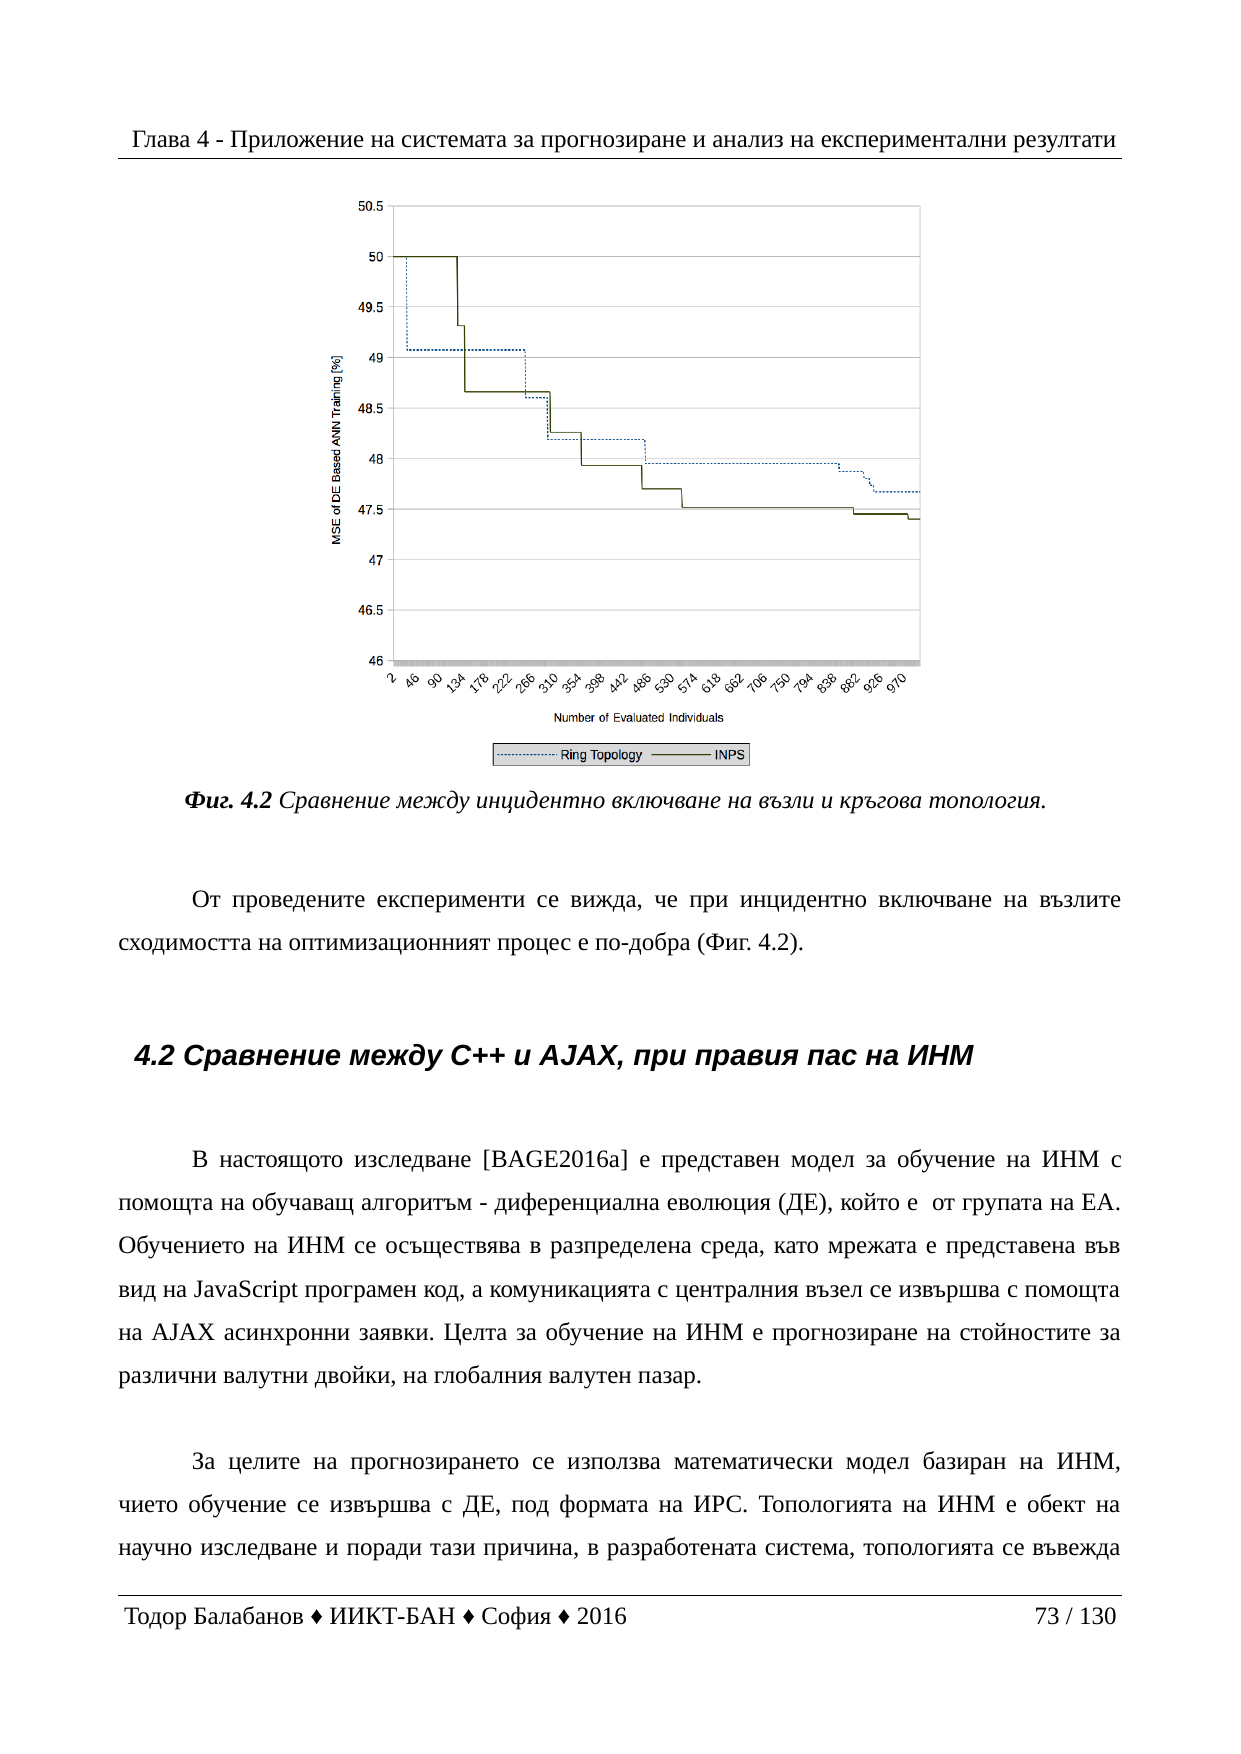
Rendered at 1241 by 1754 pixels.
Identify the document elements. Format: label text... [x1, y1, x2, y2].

text От проведените експерименти се вижда, че при инцидентно включване на възлите сходимостта на оптимизационният процес е по-добра (Фиг. 4.2). [118, 884, 1122, 956]
picture [310, 187, 931, 771]
text Фиг. 4.2 Сравнение между инцидентно включване на възли и кръгова топология. [118, 771, 1122, 814]
subtitle 4.2 Сравнение между C++ и AJAX, при правия пас на ИНМ [118, 1038, 1122, 1072]
text В настоящото изследване [BAGE2016a] е представен модел за обучение на ИНМ с помощта на обучаващ алгоритъм - диференциална еволюция (ДЕ), който е от групата на ЕА. Обучението на ИНМ се осъществява в разпределена среда, като мрежата е представена във вид на JavaScript програмен код, а комуникацията с централния възел се извършва с помощта на AJAX асинхронни заявки. Целта за обучение на ИНМ е прогнозиране на стойностите за различни валутни двойки, на глобалния валутен пазар. [118, 1144, 1122, 1389]
text За целите на прогнозирането се използва математически модел базиран на ИНМ, чието обучение се извършва с ДЕ, под формата на ИРС. Топологията на ИНМ е обект на научно изследване и поради тази причина, в разработената система, топологията се въвежда [118, 1446, 1122, 1561]
